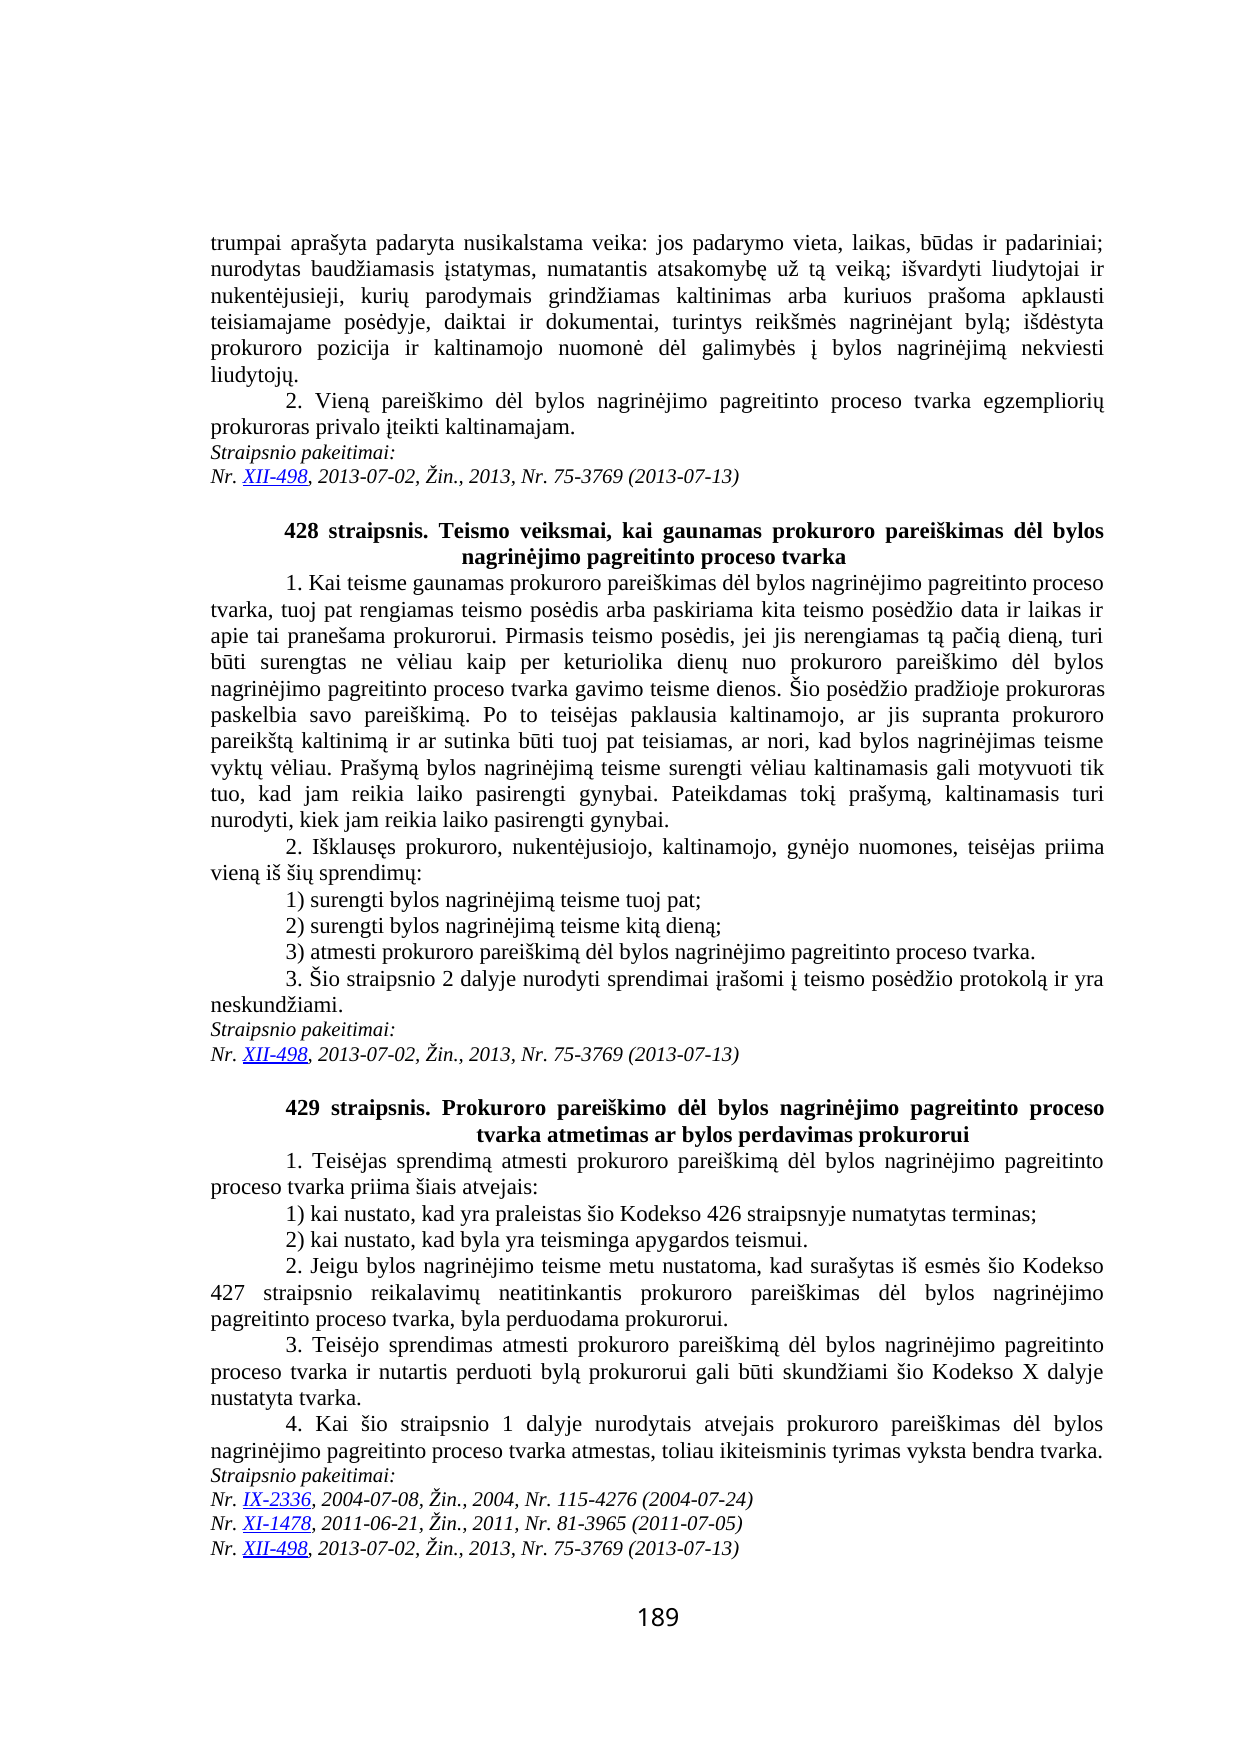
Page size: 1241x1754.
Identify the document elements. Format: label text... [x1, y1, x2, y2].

text 3) atmesti prokuroro pareiškimą dėl bylos nagrinėjimo pagreitinto proceso tvarka. [210, 938, 1105, 965]
text 1. Kai teisme gaunamas prokuroro pareiškimas dėl bylos nagrinėjimo pagreitinto proceso tvarka, tuoj pat rengiamas teismo posėdis arba paskiriama kita teismo posėdžio data ir laikas ir apie tai pranešama prokurorui. Pirmasis teismo posėdis, jei jis nerengiamas tą pačią dieną, turi būti surengtas ne vėliau kaip per keturiolika dienų nuo prokuroro pareiškimo dėl bylos nagrinėjimo pagreitinto proceso tvarka gavimo teisme dienos. Šio posėdžio pradžioje prokuroras paskelbia savo pareiškimą. Po to teisėjas paklausia kaltinamojo, ar jis supranta prokuroro pareikštą kaltinimą ir ar sutinka būti tuoj pat teisiamas, ar nori, kad bylos nagrinėjimas teisme vyktų vėliau. Prašymą bylos nagrinėjimą teisme surengti vėliau kaltinamasis gali motyvuoti tik tuo, kad jam reikia laiko pasirengti gynybai. Pateikdamas tokį prašymą, kaltinamasis turi nurodyti, kiek jam reikia laiko pasirengti gynybai. [210, 569, 1105, 833]
text Straipsnio pakeitimai: [210, 1463, 1105, 1487]
text Straipsnio pakeitimai: [210, 1017, 1105, 1041]
text 2. Vieną pareiškimo dėl bylos nagrinėjimo pagreitinto proceso tvarka egzempliorių prokuroras privalo įteikti kaltinamajam. [210, 387, 1105, 440]
text 4. Kai šio straipsnio 1 dalyje nurodytais atvejais prokuroro pareiškimas dėl bylos nagrinėjimo pagreitinto proceso tvarka atmestas, toliau ikiteisminis tyrimas vyksta bendra tvarka. [210, 1411, 1105, 1463]
text 1) kai nustato, kad yra praleistas šio Kodekso 426 straipsnyje numatytas terminas; [210, 1200, 1105, 1226]
text 1. Teisėjas sprendimą atmesti prokuroro pareiškimą dėl bylos nagrinėjimo pagreitinto proceso tvarka priima šiais atvejais: [210, 1147, 1105, 1200]
text 2. Išklausęs prokuroro, nukentėjusiojo, kaltinamojo, gynėjo nuomones, teisėjas priima vieną iš šių sprendimų: [210, 833, 1105, 886]
text 3. Teisėjo sprendimas atmesti prokuroro pareiškimą dėl bylos nagrinėjimo pagreitinto proceso tvarka ir nutartis perduoti bylą prokurorui gali būti skundžiami šio Kodekso X dalyje nustatyta tvarka. [210, 1331, 1105, 1411]
text 429 straipsnis. Prokuroro pareiškimo dėl bylos nagrinėjimo pagreitinto proceso tvarka atmetimas ar bylos perdavimas prokurorui [285, 1094, 1105, 1147]
text Nr. XI-1478, 2011-06-21, Žin., 2011, Nr. 81-3965 (2011-07-05) [210, 1511, 1105, 1535]
text 2) surengti bylos nagrinėjimą teisme kitą dieną; [210, 912, 1105, 938]
text Nr. XII-498, 2013-07-02, Žin., 2013, Nr. 75-3769 (2013-07-13) [210, 1535, 1105, 1559]
text 3. Šio straipsnio 2 dalyje nurodyti sprendimai įrašomi į teismo posėdžio protokolą ir yra neskundžiami. [210, 965, 1105, 1017]
text 2. Jeigu bylos nagrinėjimo teisme metu nustatoma, kad surašytas iš esmės šio Kodekso 427 straipsnio reikalavimų neatitinkantis prokuroro pareiškimas dėl bylos nagrinėjimo pagreitinto proceso tvarka, byla perduodama prokurorui. [210, 1252, 1105, 1331]
text Nr. XII-498, 2013-07-02, Žin., 2013, Nr. 75-3769 (2013-07-13) [210, 1041, 1105, 1066]
text Straipsnio pakeitimai: [210, 440, 1105, 464]
text Nr. IX-2336, 2004-07-08, Žin., 2004, Nr. 115-4276 (2004-07-24) [210, 1487, 1105, 1511]
text 2) kai nustato, kad byla yra teisminga apygardos teismui. [210, 1226, 1105, 1252]
text 1) surengti bylos nagrinėjimą teisme tuoj pat; [210, 886, 1105, 912]
text Nr. XII-498, 2013-07-02, Žin., 2013, Nr. 75-3769 (2013-07-13) [210, 464, 1105, 488]
text 428 straipsnis. Teismo veiksmai, kai gaunamas prokuroro pareiškimas dėl bylos nagrinėjimo pagreitinto proceso tvarka [284, 517, 1105, 569]
text trumpai aprašyta padaryta nusikalstama veika: jos padarymo vieta, laikas, būdas ir padariniai; nurodytas baudžiamasis įstatymas, numatantis atsakomybę už tą veiką; išvardyti liudytojai ir nukentėjusieji, kurių parodymais grindžiamas kaltinimas arba kuriuos prašoma apklausti teisiamajame posėdyje, daiktai ir dokumentai, turintys reikšmės nagrinėjant bylą; išdėstyta prokuroro pozicija ir kaltinamojo nuomonė dėl galimybės į bylos nagrinėjimą nekviesti liudytojų. [210, 229, 1105, 387]
